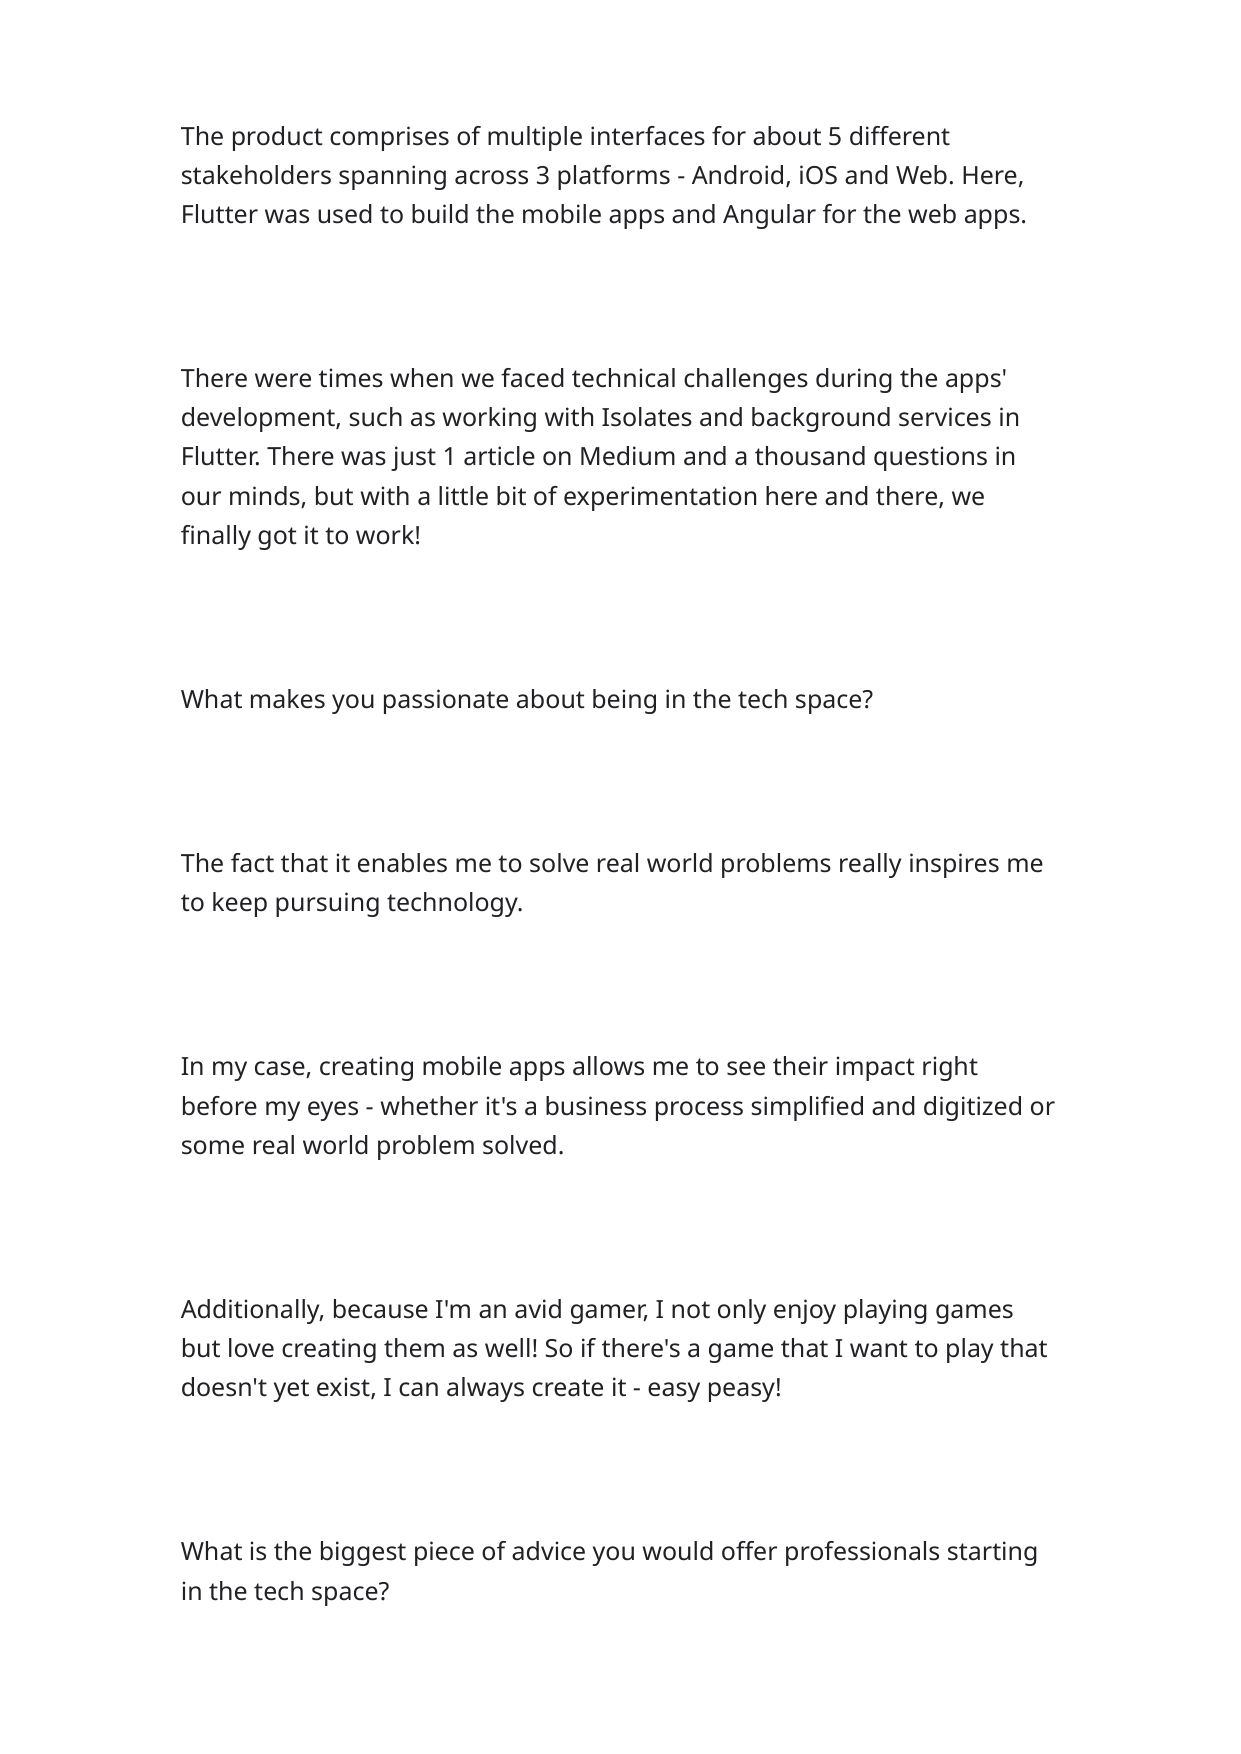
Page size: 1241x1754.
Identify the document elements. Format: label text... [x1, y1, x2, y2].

text What is the biggest piece of advice you would offer professionals starting in the tech space? [181, 1534, 1059, 1607]
text What makes you passionate about being in the tech space? [181, 681, 1059, 716]
text The fact that it enables me to solve real world problems really inspires me to keep pursuing technology. [181, 846, 1059, 919]
text The product comprises of multiple interfaces for about 5 different stakeholders spanning across 3 platforms - Android, iOS and Web. Here, Flutter was used to build the mobile apps and Angular for the web apps. [181, 118, 1059, 231]
text In my case, creating mobile apps allows me to see their impact right before my eyes - whether it's a business process simplified and digitized or some real world problem solved. [181, 1049, 1059, 1161]
text There were times when we faced technical challenges during the apps' development, such as working with Isolates and background services in Flutter. There was just 1 article on Medium and a thousand questions in our minds, but with a little bit of experimentation here and there, we finally got it to work! [181, 361, 1059, 551]
text Additionally, because I'm an avid gamer, I not only enjoy playing games but love creating them as well! So if there's a game that I want to play that doesn't yet exist, I can always create it - easy peasy! [181, 1291, 1059, 1404]
